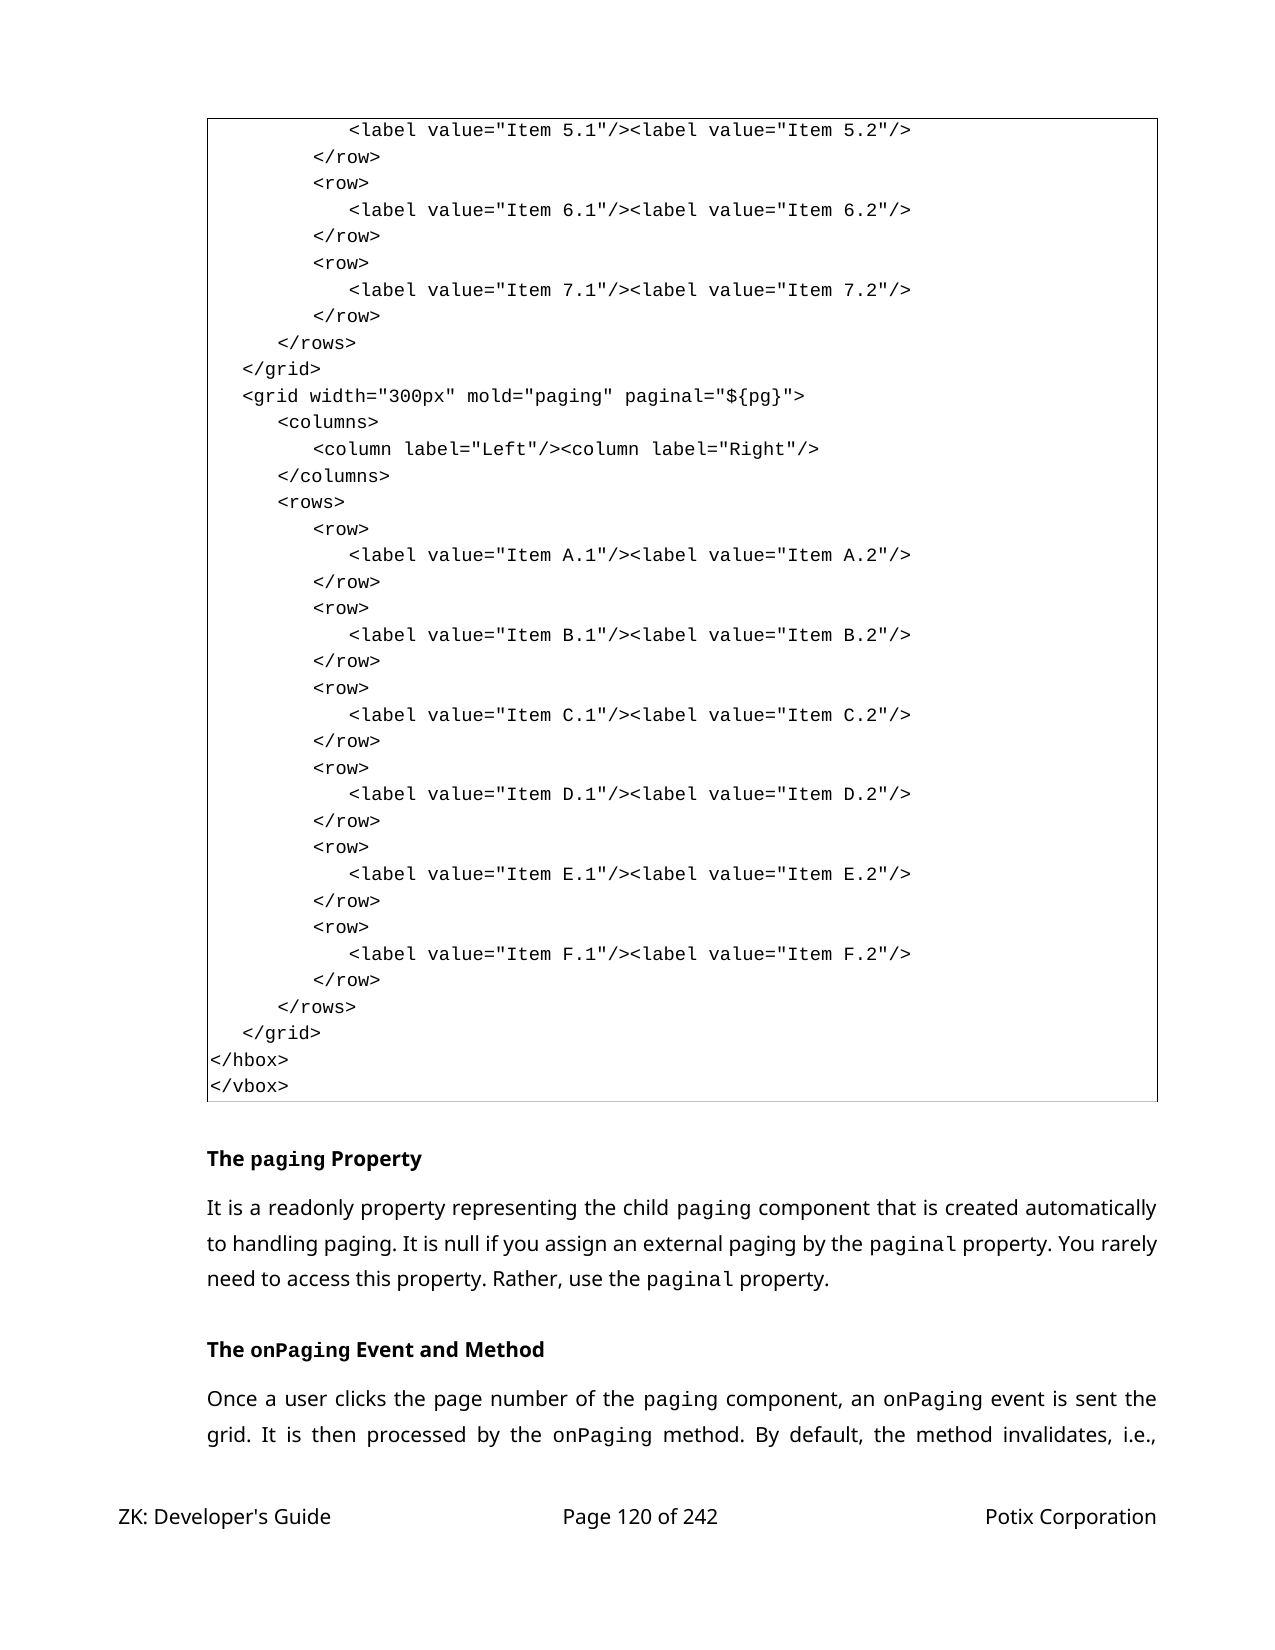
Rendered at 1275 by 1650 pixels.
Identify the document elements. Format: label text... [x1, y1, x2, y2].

subtitle The onPaging Event and Method [207, 1335, 1157, 1364]
text Once a user clicks the page number of the paging component, an onPaging event is sent the grid. It is then processed by the onPaging method. By default, the method invalidates, i.e., [207, 1384, 1157, 1449]
text <label value="Item 5.1"/><label value="Item 5.2"/> </row> <row> <label value="Item 6.1"/><label value="Item 6.2"/> </row> <row> <label value="Item 7.1"/><label value="Item 7.2"/> </row> </rows> </grid> <grid width="300px" mold="paging" paginal="${pg}"> <columns> <column label="Left"/><column label="Right"/> </columns> <rows> <row> <label value="Item A.1"/><label value="Item A.2"/> </row> <row> <label value="Item B.1"/><label value="Item B.2"/> </row> <row> <label value="Item C.1"/><label value="Item C.2"/> </row> <row> <label value="Item D.1"/><label value="Item D.2"/> </row> <row> <label value="Item E.1"/><label value="Item E.2"/> </row> <row> <label value="Item F.1"/><label value="Item F.2"/> </row> </rows> </grid> </hbox> </vbox> [208, 119, 1157, 1101]
subtitle The paging Property [207, 1144, 1157, 1173]
text It is a readonly property representing the child paging component that is created automatically to handling paging. It is null if you assign an external paging by the paginal property. You rarely need to access this property. Rather, use the paginal property. [207, 1193, 1157, 1293]
